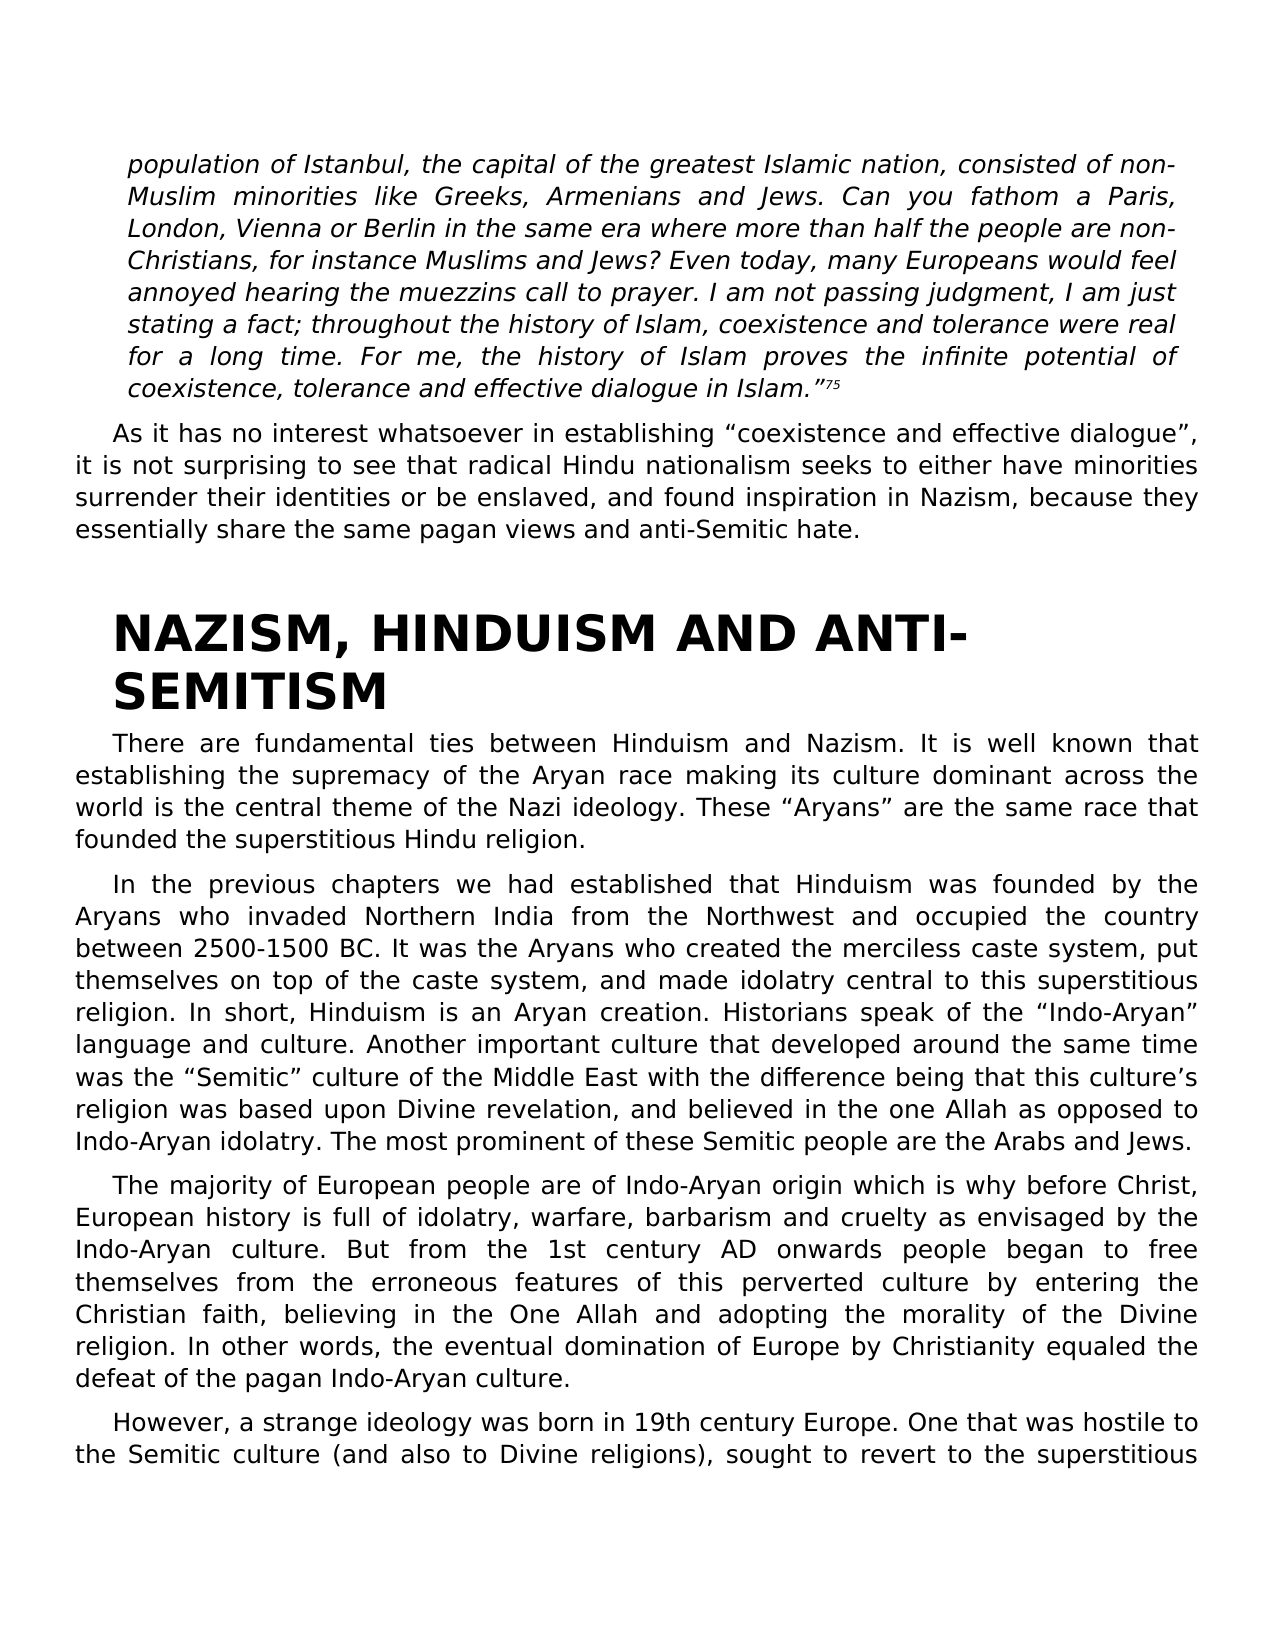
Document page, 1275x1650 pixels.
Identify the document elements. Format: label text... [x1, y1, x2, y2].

text In the previous chapters we had established that Hinduism was founded by the Aryans who invaded Northern India from the Northwest and occupied the country between 2500-1500 BC. It was the Aryans who created the merciless caste system, put themselves on top of the caste system, and made idolatry central to this superstitious religion. In short, Hinduism is an Aryan creation. Historians speak of the “Indo-Aryan” language and culture. Another important culture that developed around the same time was the “Semitic” culture of the Middle East with the difference being that this culture’s religion was based upon Divine revelation, and believed in the one Allah as opposed to Indo-Aryan idolatry. The most prominent of these Semitic people are the Arabs and Jews. [75, 870, 1200, 1156]
text However, a strange ideology was born in 19th century Europe. One that was hostile to the Semitic culture (and also to Divine religions), sought to revert to the superstitious [75, 1408, 1200, 1470]
text The majority of European people are of Indo-Aryan origin which is why before Christ, European history is full of idolatry, warfare, barbarism and cruelty as envisaged by the Indo-Aryan culture. But from the 1st century AD onwards people began to free themselves from the erroneous features of this perverted culture by entering the Christian faith, believing in the One Allah and adopting the morality of the Divine religion. In other words, the eventual domination of Europe by Christianity equaled the defeat of the pagan Indo-Aryan culture. [75, 1171, 1200, 1393]
text There are fundamental ties between Hinduism and Nazism. It is well known that establishing the supremacy of the Aryan race making its culture dominant across the world is the central theme of the Nazi ideology. These “Aryans” are the same race that founded the superstitious Hindu religion. [75, 729, 1200, 855]
text As it has no interest whatsoever in establishing “coexistence and effective dialogue”, it is not surprising to see that radical Hindu nationalism seeks to either have minorities surrender their identities or be enslaved, and found inspiration in Nazism, because they essentially share the same pagan views and anti-Semitic hate. [75, 419, 1200, 544]
text population of Istanbul, the capital of the greatest Islamic nation, consisted of non-Muslim minorities like Greeks, Armenians and Jews. Can you fathom a Paris, London, Vienna or Berlin in the same era where more than half the people are non-Christians, for instance Muslims and Jews? Even today, many Europeans would feel annoyed hearing the muezzins call to prayer. I am not passing judgment, I am just stating a fact; throughout the history of Islam, coexistence and tolerance were real for a long time. For me, the history of Islam proves the infinite potential of coexistence, tolerance and effective dialogue in Islam.”75 [127, 150, 1177, 404]
subtitle NAZISM, HINDUISM AND ANTI-SEMITISM [112, 604, 1200, 721]
